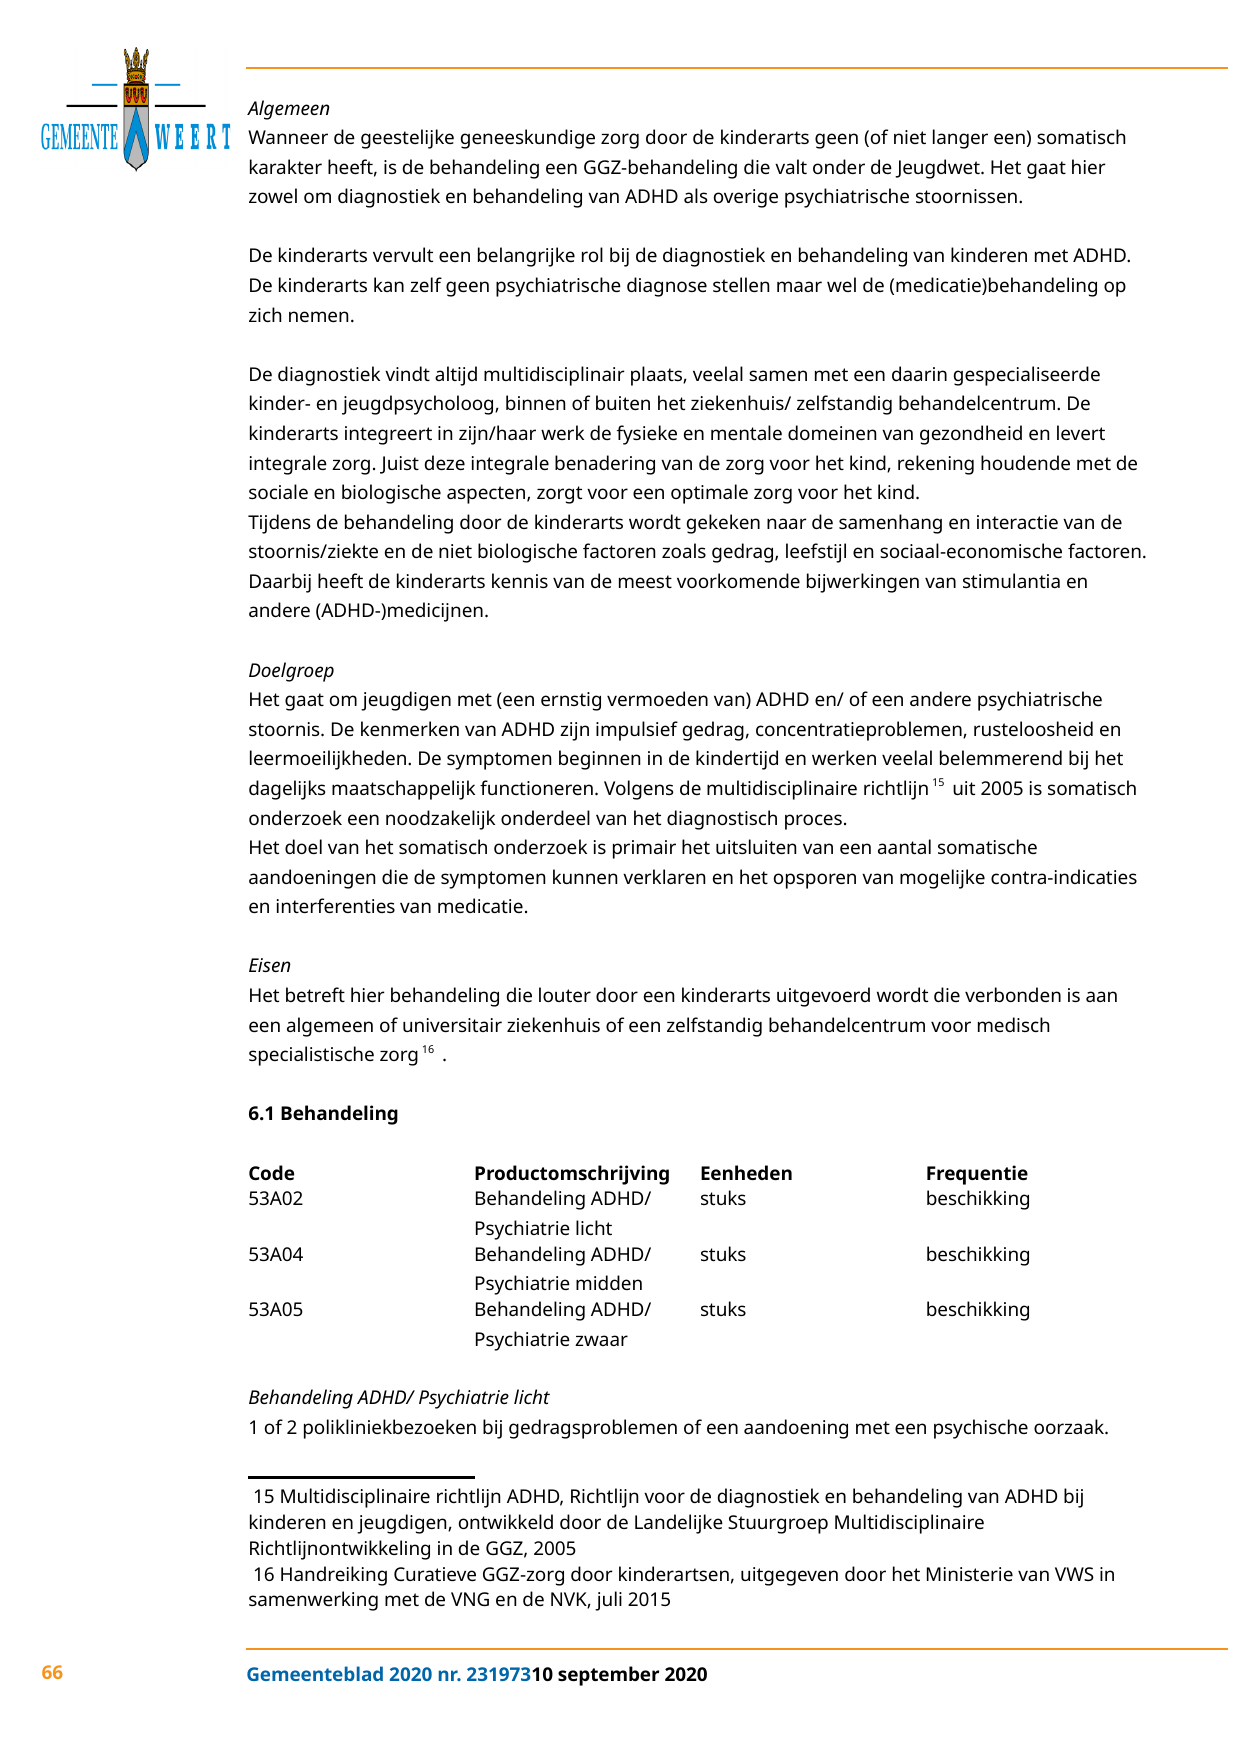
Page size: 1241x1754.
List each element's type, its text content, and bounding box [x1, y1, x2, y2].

text Eisen [248, 953, 1152, 978]
table_cell Behandeling ADHD/ Psychiatrie midden [474, 1241, 700, 1296]
text Behandeling ADHD/ Psychiatrie licht [248, 1384, 1152, 1410]
text Handreiking Curatieve GGZ-zorg door kinderartsen, uitgegeven door het Ministerie van VWS in samenwerking met de VNG en de NVK, juli 2015 [248, 1561, 1152, 1612]
text Wanneer de geestelijke geneeskundige zorg door de kinderarts geen (of niet langer een) somatisch karakter heeft, is de behandeling een GGZ-behandeling die valt onder de Jeugdwet. Het gaat hier zowel om diagnostiek en behandeling van ADHD als overige psychiatrische stoornissen. [248, 124, 1152, 209]
text Het doel van het somatisch onderzoek is primair het uitsluiten van een aantal somatische aandoeningen die de symptomen kunnen verklaren en het opsporen van mogelijke contra-indicaties en interferenties van medicatie. [248, 834, 1152, 919]
text Doelgroep [248, 657, 1152, 683]
table_cell beschikking [926, 1186, 1152, 1241]
text Multidisciplinaire richtlijn ADHD, Richtlijn voor de diagnostiek en behandeling van ADHD bij kinderen en jeugdigen, ontwikkeld door de Landelijke Stuurgroep Multidisciplinaire Richtlijnontwikkeling in de GGZ, 2005 [248, 1483, 1152, 1561]
text 1 of 2 polikliniekbezoeken bij gedragsproblemen of een aandoening met een psychische oorzaak. [248, 1414, 1152, 1440]
table_cell beschikking [926, 1296, 1152, 1352]
text Tijdens de behandeling door de kinderarts wordt gekeken naar de samenhang en interactie van de stoornis/ziekte en de niet biologische factoren zoals gedrag, leefstijl en sociaal-economische factoren. Daarbij heeft de kinderarts kennis van de meest voorkomende bijwerkingen van stimulantia en andere (ADHD-)medicijnen. [248, 509, 1152, 623]
table_cell 53A05 [248, 1296, 474, 1352]
picture [41, 47, 231, 172]
table_cell Behandeling ADHD/ Psychiatrie zwaar [474, 1296, 700, 1352]
table_header Eenheden [700, 1160, 926, 1186]
table_cell 53A02 [248, 1186, 474, 1241]
table_cell Behandeling ADHD/ Psychiatrie licht [474, 1186, 700, 1241]
table_cell stuks [700, 1241, 926, 1296]
table_header Frequentie [926, 1160, 1152, 1186]
text Het betreft hier behandeling die louter door een kinderarts uitgevoerd wordt die verbonden is aan een algemeen of universitair ziekenhuis of een zelfstandig behandelcentrum voor medisch specialistische zorg . [248, 982, 1152, 1067]
table_cell 53A04 [248, 1241, 474, 1296]
table_header Productomschrijving [474, 1160, 700, 1186]
text De diagnostiek vindt altijd multidisciplinair plaats, veelal samen met een daarin gespecialiseerde kinder- en jeugdpsycholoog, binnen of buiten het ziekenhuis/ zelfstandig behandelcentrum. De kinderarts integreert in zijn/haar werk de fysieke en mentale domeinen van gezondheid en levert integrale zorg. Juist deze integrale benadering van de zorg voor het kind, rekening houdende met de sociale en biologische aspecten, zorgt voor een optimale zorg voor het kind. [248, 361, 1152, 505]
table_cell stuks [700, 1186, 926, 1241]
table_cell beschikking [926, 1241, 1152, 1296]
text Algemeen [248, 95, 1152, 121]
text De kinderarts vervult een belangrijke rol bij de diagnostiek en behandeling van kinderen met ADHD. De kinderarts kan zelf geen psychiatrische diagnose stellen maar wel de (medicatie)behandeling op zich nemen. [248, 243, 1152, 328]
text 6.1 Behandeling [248, 1101, 1152, 1126]
table_header Code [248, 1160, 474, 1186]
text Het gaat om jeugdigen met (een ernstig vermoeden van) ADHD en/ of een andere psychiatrische stoornis. De kenmerken van ADHD zijn impulsief gedrag, concentratieproblemen, rusteloosheid en leermoeilijkheden. De symptomen beginnen in de kindertijd en werken veelal belemmerend bij het dagelijks maatschappelijk functioneren. Volgens de multidisciplinaire richtlijn uit 2005 is somatisch onderzoek een noodzakelijk onderdeel van het diagnostisch proces. [248, 686, 1152, 831]
table_cell stuks [700, 1296, 926, 1352]
